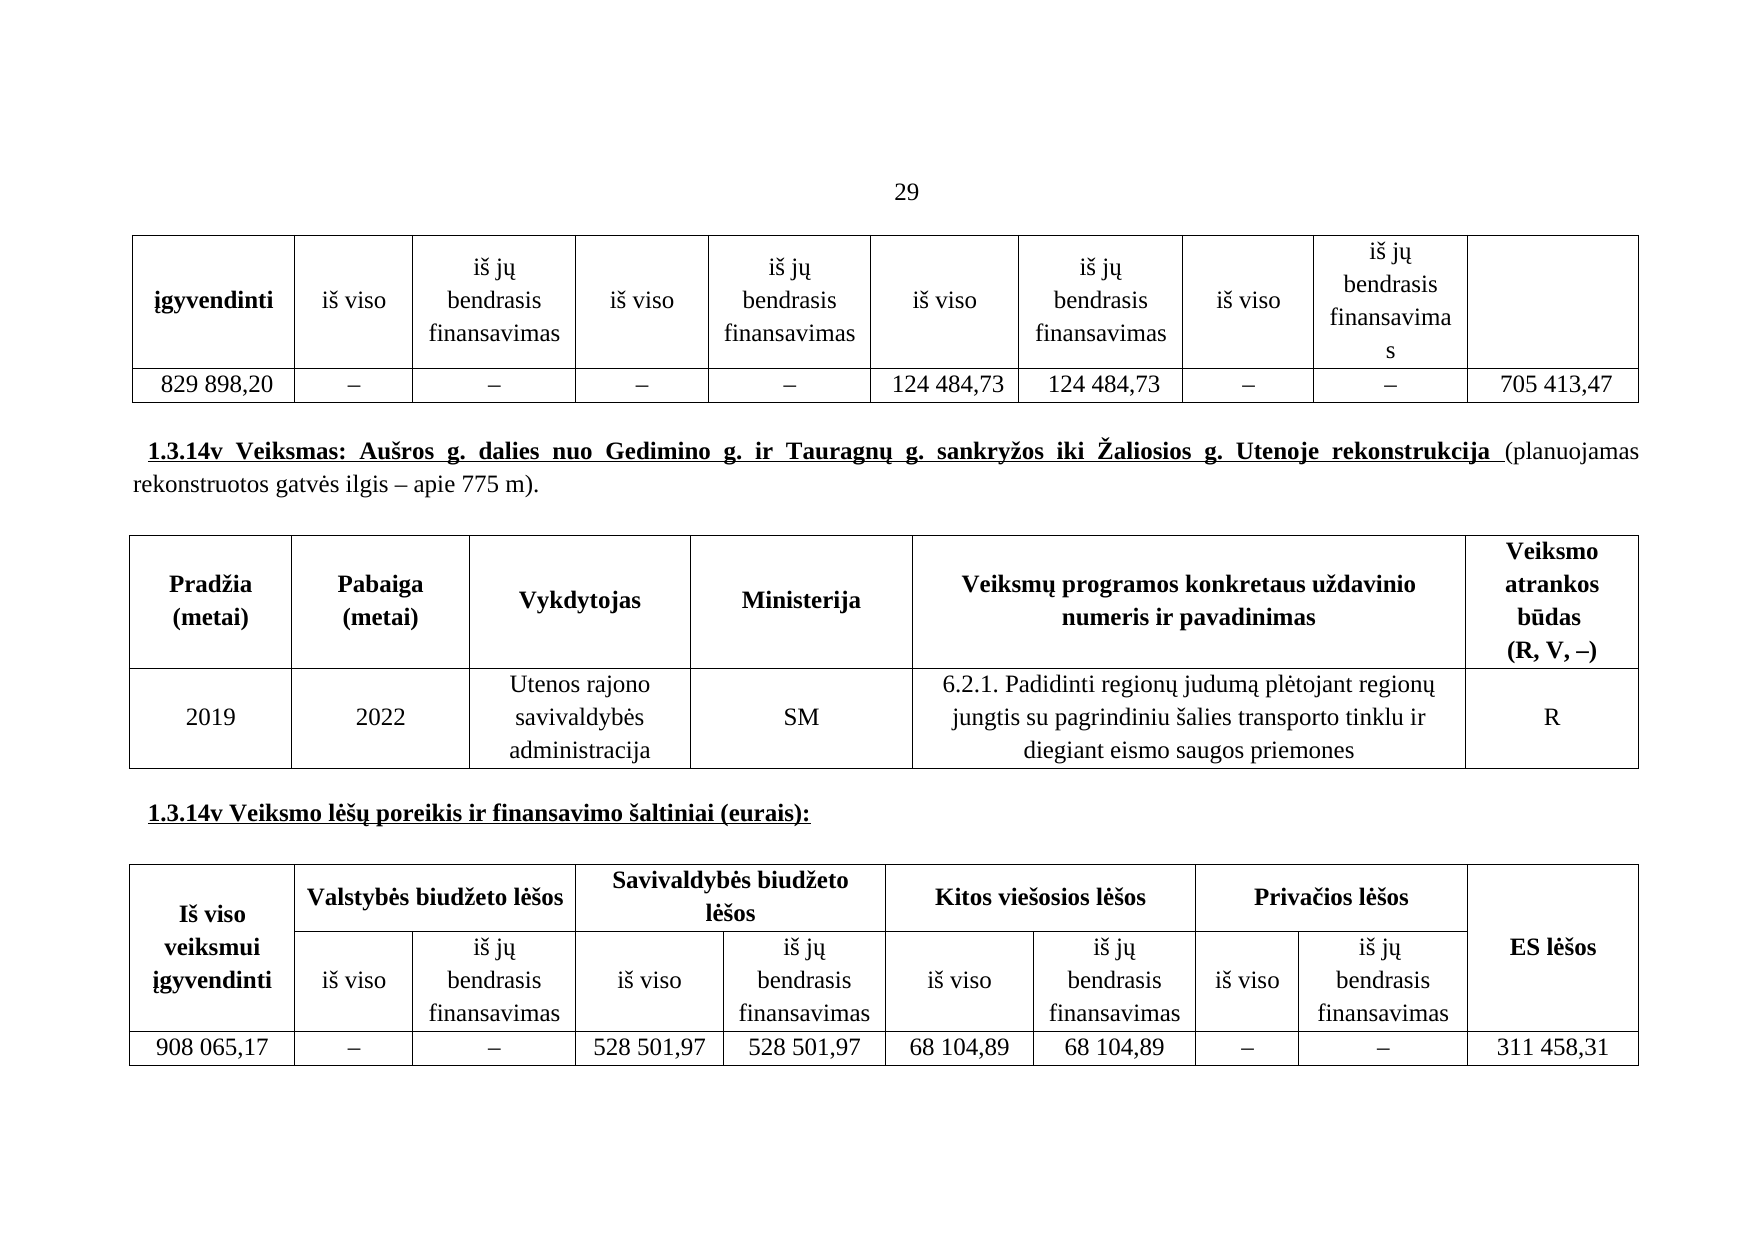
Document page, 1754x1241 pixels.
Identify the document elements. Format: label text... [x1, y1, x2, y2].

text 1.3.14v Veiksmo lėšų poreikis ir finansavimo šaltiniai (eurais): [118, 798, 1695, 827]
table_cell 528 501,97 [576, 1032, 723, 1065]
table_header Veiksmo atrankos būdas (R, V, –) [1466, 536, 1638, 668]
table_header Valstybės biudžeto lėšos [295, 865, 575, 931]
table_cell R [1466, 669, 1638, 768]
table_cell iš jų bendrasis finansavimas [1034, 932, 1195, 1031]
table_header Ministerija [691, 536, 912, 668]
table_cell iš viso [886, 932, 1033, 1031]
table_cell iš viso [1196, 932, 1298, 1031]
table_cell iš jų bendrasis finansavimas [724, 932, 885, 1031]
table_header Kitos viešosios lėšos [886, 865, 1195, 931]
table_cell – [1196, 1032, 1298, 1065]
table_cell iš viso [871, 236, 1018, 368]
table_cell 68 104,89 [886, 1032, 1033, 1065]
table_cell iš jų bendrasis finansavimas [709, 236, 870, 368]
table_cell 908 065,17 [130, 1032, 294, 1065]
table_cell – [413, 369, 575, 402]
table_header Vykdytojas [470, 536, 690, 668]
table_header Savivaldybės biudžeto lėšos [576, 865, 885, 931]
table_cell 124 484,73 [1019, 369, 1182, 402]
table_cell 829 898,20 [133, 369, 294, 402]
table_cell iš viso [576, 236, 708, 368]
table_cell SM [691, 669, 912, 768]
table_cell – [576, 369, 708, 402]
table_cell – [413, 1032, 575, 1065]
table_header Iš viso veiksmui įgyvendinti [130, 865, 294, 1031]
table_header įgyvendinti [133, 236, 294, 368]
table_cell iš jų bendrasis finansavimas [1314, 236, 1467, 368]
table_cell 311 458,31 [1468, 1032, 1638, 1065]
table_cell 68 104,89 [1034, 1032, 1195, 1065]
table_header [1468, 236, 1638, 368]
table_cell – [295, 1032, 412, 1065]
table_cell 528 501,97 [724, 1032, 885, 1065]
table_cell iš viso [576, 932, 723, 1031]
table_cell iš viso [295, 236, 412, 368]
table_cell iš viso [295, 932, 412, 1031]
table_cell – [1299, 1032, 1467, 1065]
table_cell 2019 [130, 669, 291, 768]
table_cell iš jų bendrasis finansavimas [1299, 932, 1467, 1031]
table_cell 2022 [292, 669, 469, 768]
text 1.3.14v Veiksmas: Aušros g. dalies nuo Gedimino g. ir Tauragnų g. sankryžos iki Žaliosios g. Utenoje rekonstrukcija (planuojamas rekonstruotos gatvės ilgis – apie 775 m). [133, 436, 1639, 498]
table_cell iš jų bendrasis finansavimas [413, 932, 575, 1031]
table_header Pradžia (metai) [130, 536, 291, 668]
table_cell – [295, 369, 412, 402]
table_cell iš viso [1183, 236, 1313, 368]
table_header Veiksmų programos konkretaus uždavinio numeris ir pavadinimas [913, 536, 1465, 668]
table_cell – [1314, 369, 1467, 402]
table_cell 6.2.1. Padidinti regionų judumą plėtojant regionų jungtis su pagrindiniu šalies transporto tinklu ir diegiant eismo saugos priemones [913, 669, 1465, 768]
table_cell iš jų bendrasis finansavimas [413, 236, 575, 368]
table_header ES lėšos [1468, 865, 1638, 1031]
table_header Privačios lėšos [1196, 865, 1467, 931]
table_cell – [709, 369, 870, 402]
table_cell iš jų bendrasis finansavimas [1019, 236, 1182, 368]
table_cell 705 413,47 [1468, 369, 1638, 402]
table_header Pabaiga (metai) [292, 536, 469, 668]
table_cell – [1183, 369, 1313, 402]
table_cell Utenos rajono savivaldybės administracija [470, 669, 690, 768]
table_cell 124 484,73 [871, 369, 1018, 402]
